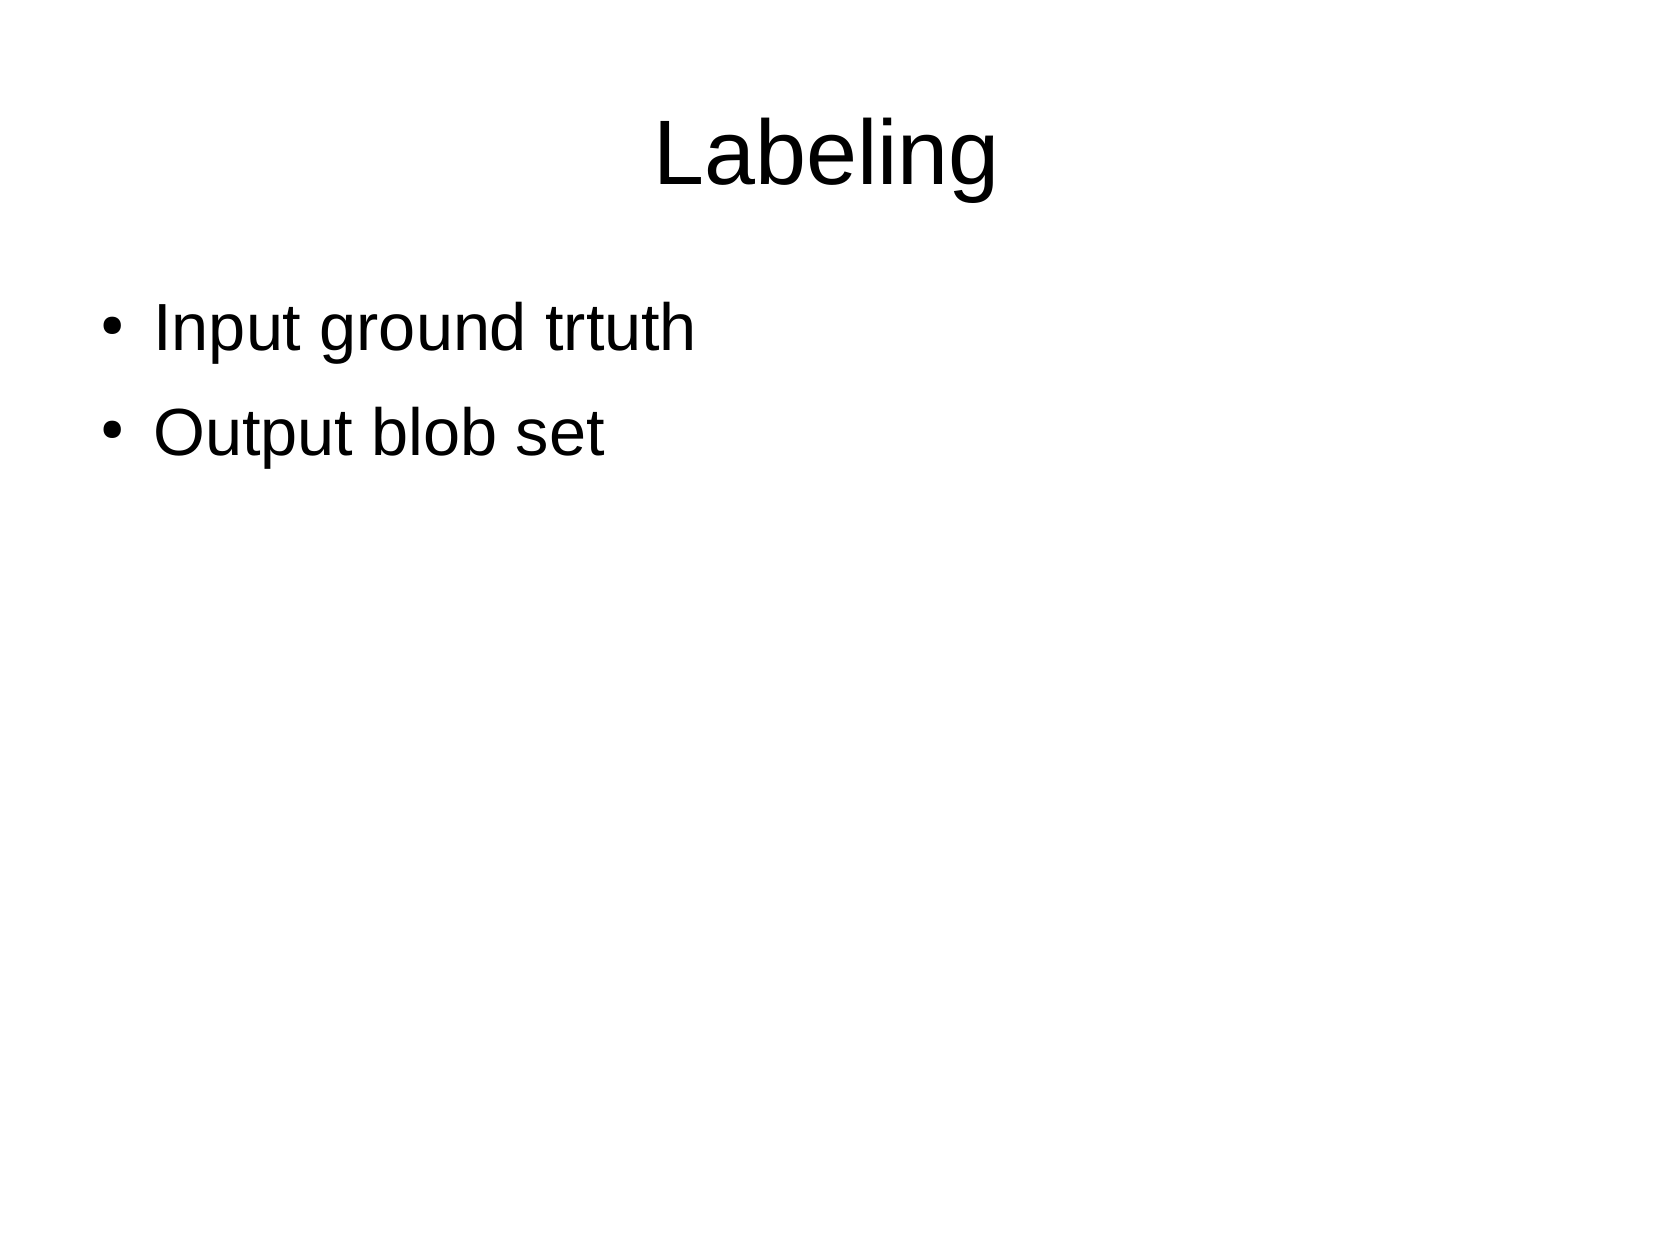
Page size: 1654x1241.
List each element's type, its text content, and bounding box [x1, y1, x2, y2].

title Labeling [82, 49, 1571, 257]
list Input ground trtuth Output blob set [82, 290, 1571, 1109]
